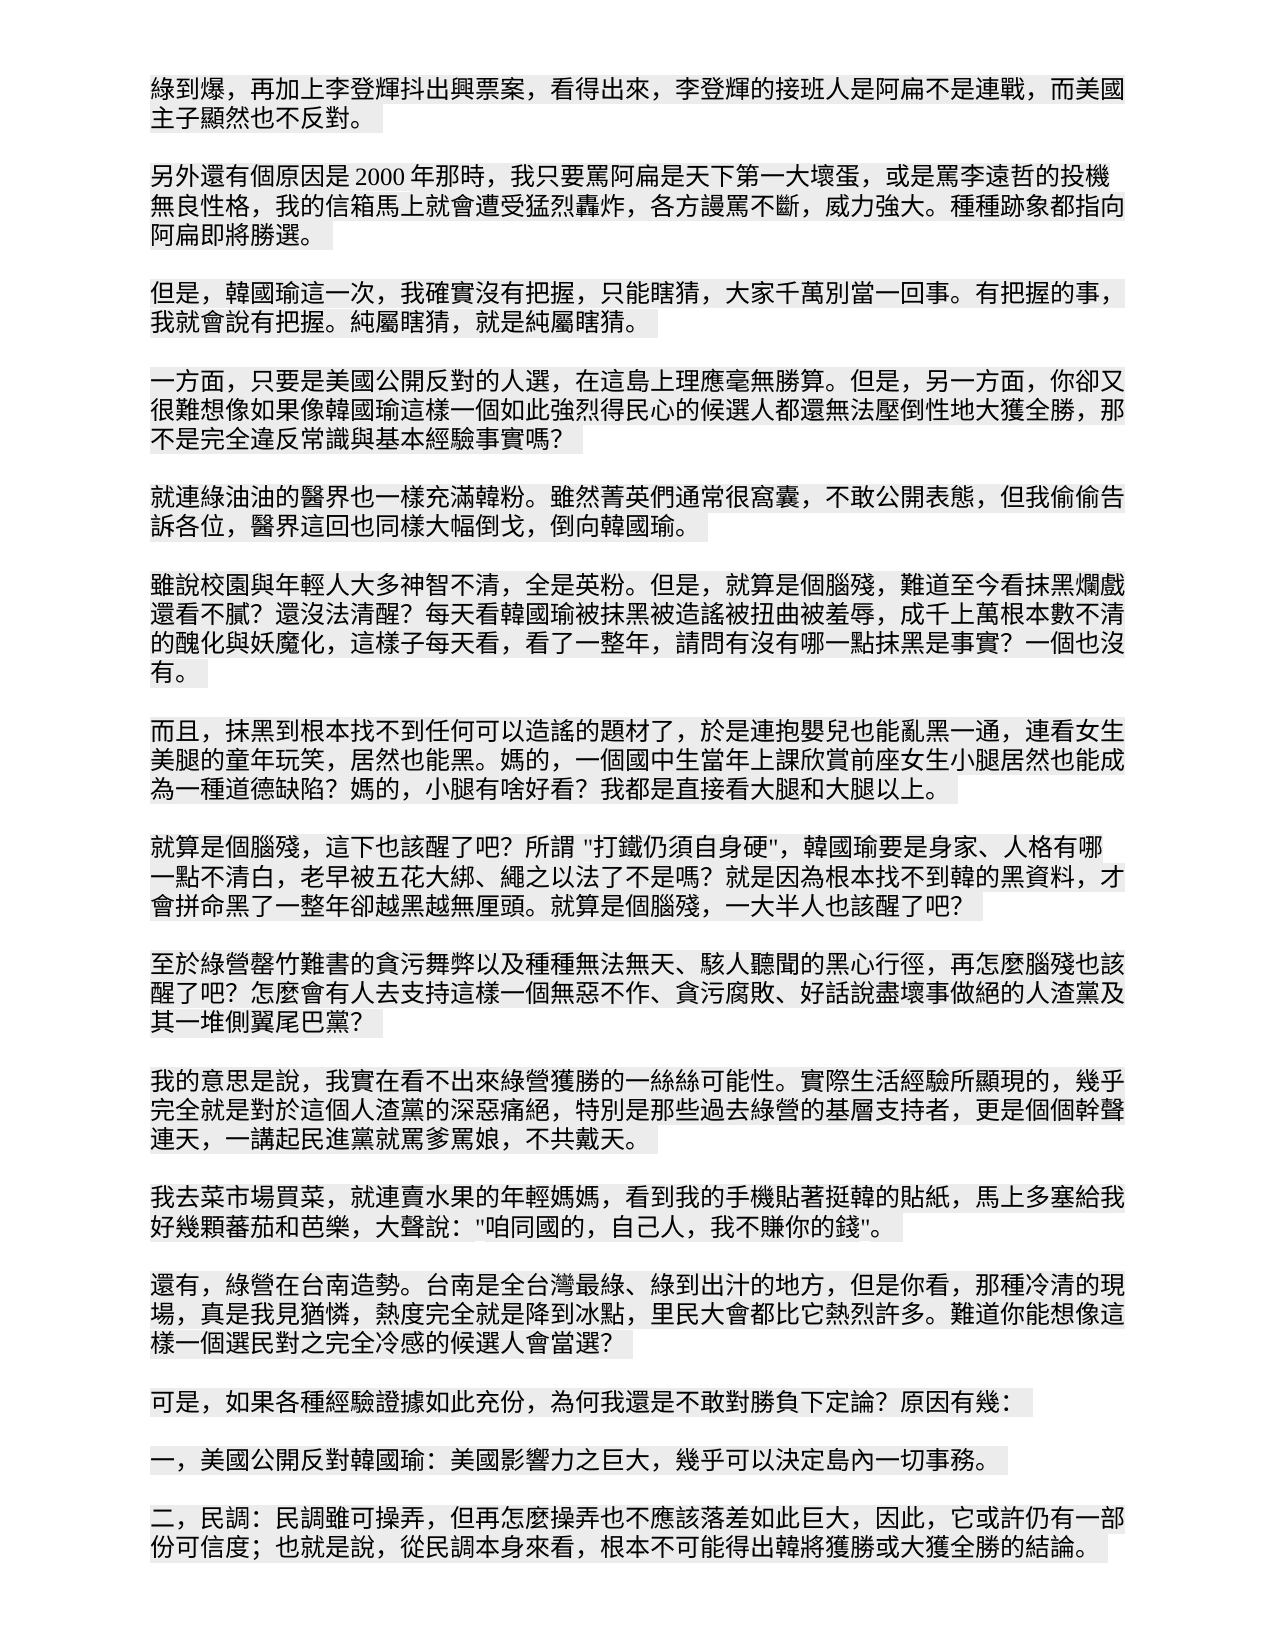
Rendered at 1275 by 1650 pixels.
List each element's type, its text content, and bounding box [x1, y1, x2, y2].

text 綠到爆，再加上李登輝抖出興票案，看得出來，李登輝的接班人是阿扁不是連戰，而美國主子顯然也不反對。 另外還有個原因是2000年那時，我只要罵阿扁是天下第一大壞蛋，或是罵李遠哲的投機無良性格，我的信箱馬上就會遭受猛烈轟炸，各方謾罵不斷，威力強大。種種跡象都指向阿扁即將勝選。 但是，韓國瑜這一次，我確實沒有把握，只能瞎猜，大家千萬別當一回事。有把握的事，我就會說有把握。純屬瞎猜，就是純屬瞎猜。 一方面，只要是美國公開反對的人選，在這島上理應毫無勝算。但是，另一方面，你卻又很難想像如果像韓國瑜這樣一個如此強烈得民心的候選人都還無法壓倒性地大獲全勝，那不是完全違反常識與基本經驗事實嗎？ 就連綠油油的醫界也一樣充滿韓粉。雖然菁英們通常很窩囊，不敢公開表態，但我偷偷告訴各位，醫界這回也同樣大幅倒戈，倒向韓國瑜。 雖說校園與年輕人大多神智不清，全是英粉。但是，就算是個腦殘，難道至今看抹黑爛戲還看不膩？還沒法清醒？每天看韓國瑜被抹黑被造謠被扭曲被羞辱，成千上萬根本數不清的醜化與妖魔化，這樣子每天看，看了一整年，請問有沒有哪一點抹黑是事實？一個也沒有。 而且，抹黑到根本找不到任何可以造謠的題材了，於是連抱嬰兒也能亂黑一通，連看女生美腿的童年玩笑，居然也能黑。媽的，一個國中生當年上課欣賞前座女生小腿居然也能成為一種道德缺陷？媽的，小腿有啥好看？我都是直接看大腿和大腿以上。 就算是個腦殘，這下也該醒了吧？所謂 "打鐵仍須自身硬"，韓國瑜要是身家、人格有哪一點不清白，老早被五花大綁、繩之以法了不是嗎？就是因為根本找不到韓的黑資料，才會拼命黑了一整年卻越黑越無厘頭。就算是個腦殘，一大半人也該醒了吧？ 至於綠營罄竹難書的貪污舞弊以及種種無法無天、駭人聽聞的黑心行徑，再怎麼腦殘也該醒了吧？怎麼會有人去支持這樣一個無惡不作、貪污腐敗、好話說盡壞事做絕的人渣黨及其一堆側翼尾巴黨？ 我的意思是說，我實在看不出來綠營獲勝的一絲絲可能性。實際生活經驗所顯現的，幾乎完全就是對於這個人渣黨的深惡痛絕，特別是那些過去綠營的基層支持者，更是個個幹聲連天，一講起民進黨就罵爹罵娘，不共戴天。 我去菜市場買菜，就連賣水果的年輕媽媽，看到我的手機貼著挺韓的貼紙，馬上多塞給我好幾顆蕃茄和芭樂，大聲說："咱同國的，自己人，我不賺你的錢"。 還有，綠營在台南造勢。台南是全台灣最綠、綠到出汁的地方，但是你看，那種冷清的現場，真是我見猶憐，熱度完全就是降到冰點，里民大會都比它熱烈許多。難道你能想像這樣一個選民對之完全冷感的候選人會當選？ 可是，如果各種經驗證據如此充份，為何我還是不敢對勝負下定論？原因有幾： 一，美國公開反對韓國瑜：美國影響力之巨大，幾乎可以決定島內一切事務。 二，民調：民調雖可操弄，但再怎麼操弄也不應該落差如此巨大，因此，它或許仍有一部份可信度；也就是說，從民調本身來看，根本不可能得出韓將獲勝或大獲全勝的結論。 [150, 75, 1125, 1563]
